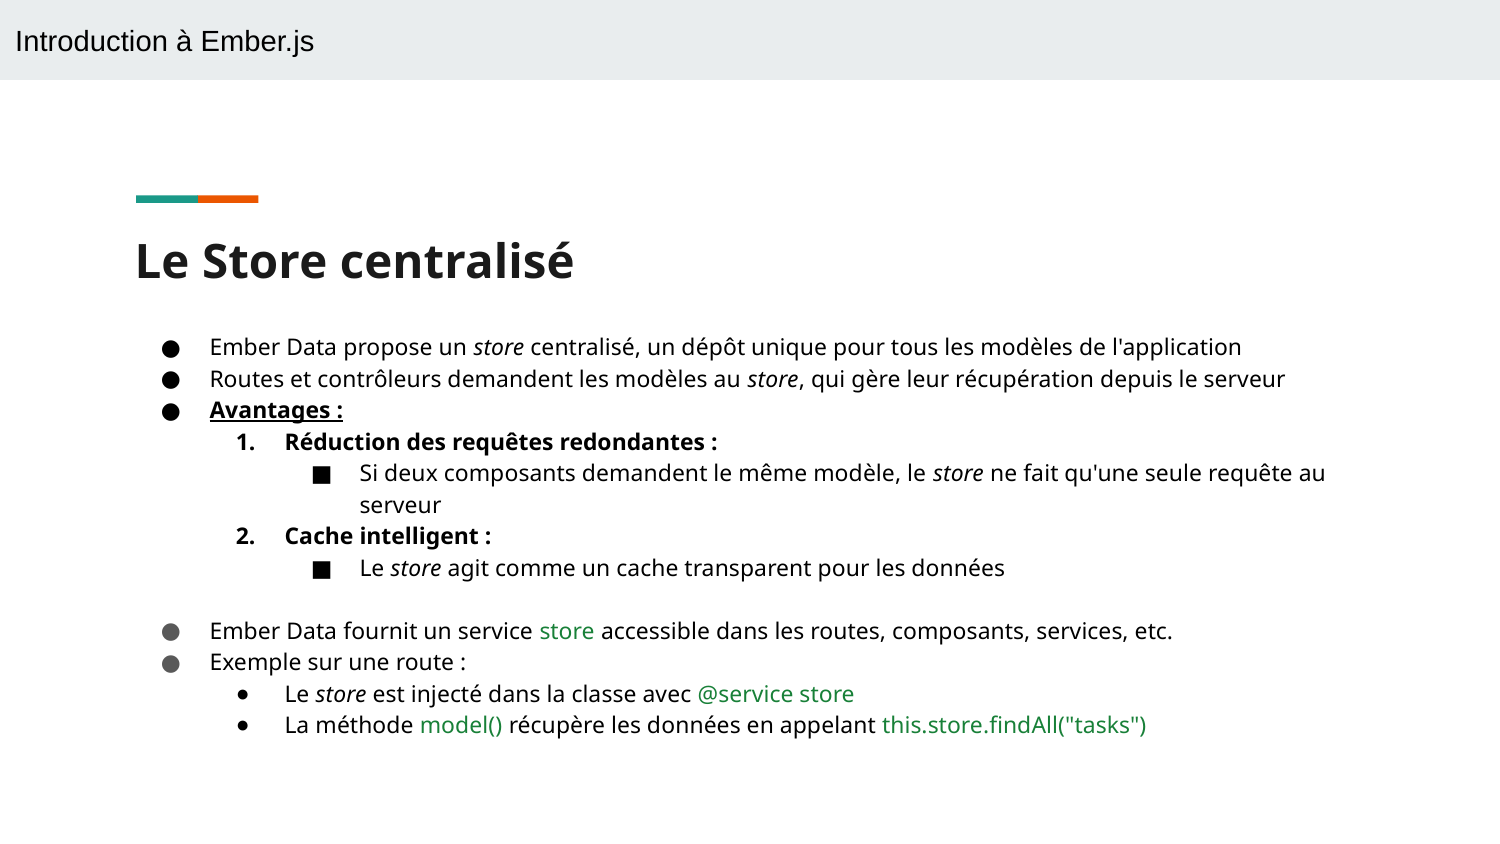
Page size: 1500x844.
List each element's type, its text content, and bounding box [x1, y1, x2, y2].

title Le Store centralisé [119, 216, 1381, 305]
list Ember Data propose un store centralisé, un dépôt unique pour tous les modèles de l'application Routes et contrôleurs demandent les modèles au store, qui gère leur récupération depuis le serveur Avantages : Réduction des requêtes redondantes : Si deux composants demandent le même modèle, le store ne fait qu'une seule requête au serveur Cache intelligent : Le store agit comme un cache transparent pour les données Ember Data fournit un service store accessible dans les routes, composants, services, etc. Exemple sur une route : Le store est injecté dans la classe avec @service store La méthode model() récupère les données en appelant this.store.findAll("tasks") [119, 313, 1381, 810]
